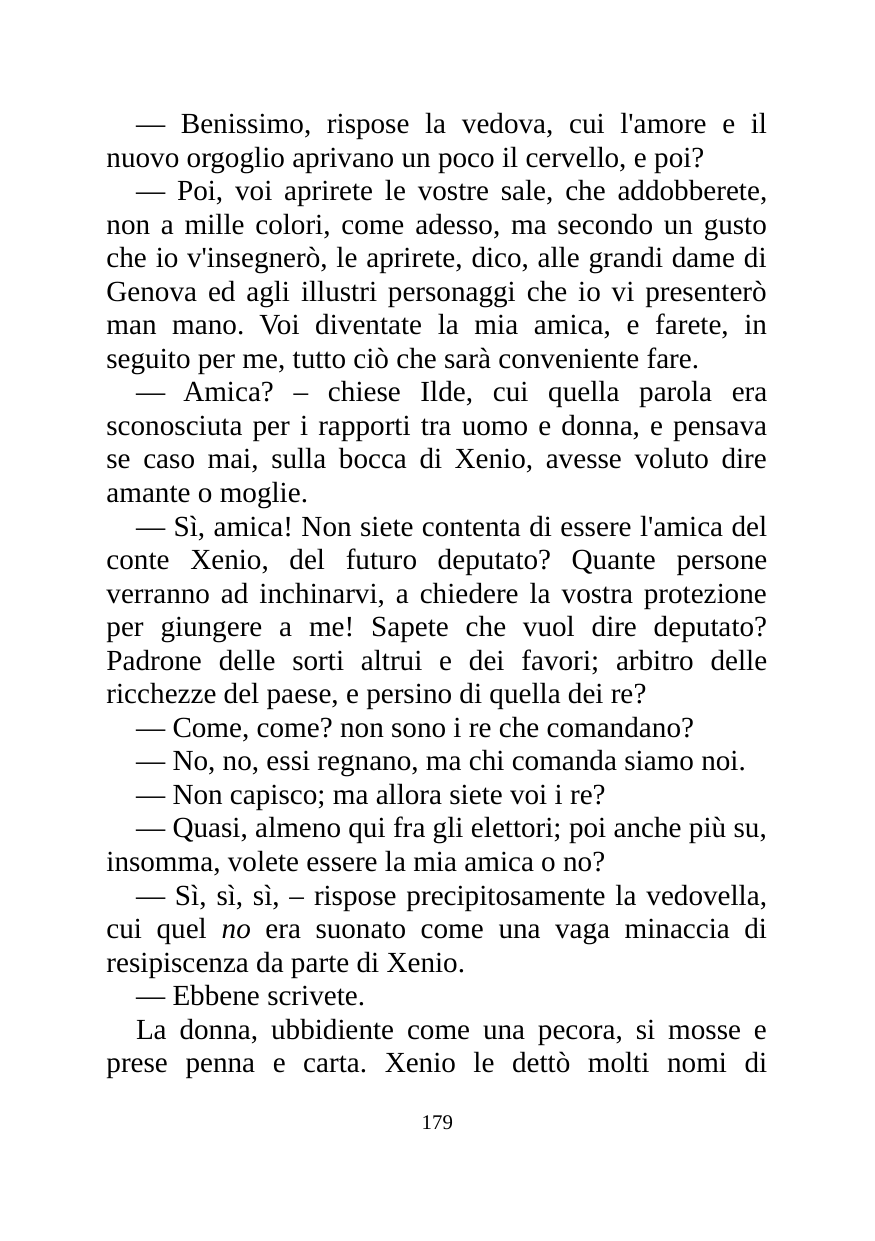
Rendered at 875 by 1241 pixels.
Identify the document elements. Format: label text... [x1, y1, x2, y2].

text — No, no, essi regnano, ma chi comanda siamo noi. [106, 743, 768, 777]
text — Benissimo, rispose la vedova, cui l'amore e il nuovo orgoglio aprivano un poco il cervello, e poi? [106, 106, 768, 173]
text — Sì, sì, sì, – rispose precipitosamente la vedovella, cui quel no era suonato come una vaga minaccia di resipiscenza da parte di Xenio. [106, 878, 768, 978]
text — Come, come? non sono i re che comandano? [106, 710, 768, 743]
text — Non capisco; ma allora siete voi i re? [106, 777, 768, 811]
text — Poi, voi aprirete le vostre sale, che addobberete, non a mille colori, come adesso, ma secondo un gusto che io v'insegnerò, le aprirete, dico, alle grandi dame di Genova ed agli illustri personaggi che io vi presenterò man mano. Voi diventate la mia amica, e farete, in seguito per me, tutto ciò che sarà conveniente fare. [106, 173, 768, 374]
text La donna, ubbidiente come una pecora, si mosse e prese penna e carta. Xenio le dettò molti nomi di [106, 1012, 768, 1079]
text — Quasi, almeno qui fra gli elettori; poi anche più su, insomma, volete essere la mia amica o no? [106, 811, 768, 878]
text — Ebbene scrivete. [106, 978, 768, 1012]
text — Amica? – chiese Ilde, cui quella parola era sconosciuta per i rapporti tra uomo e donna, e pensava se caso mai, sulla bocca di Xenio, avesse voluto dire amante o moglie. [106, 374, 768, 509]
text — Sì, amica! Non siete contenta di essere l'amica del conte Xenio, del futuro deputato? Quante persone verranno ad inchinarvi, a chiedere la vostra protezione per giungere a me! Sapete che vuol dire deputato? Padrone delle sorti altrui e dei favori; arbitro delle ricchezze del paese, e persino di quella dei re? [106, 509, 768, 710]
